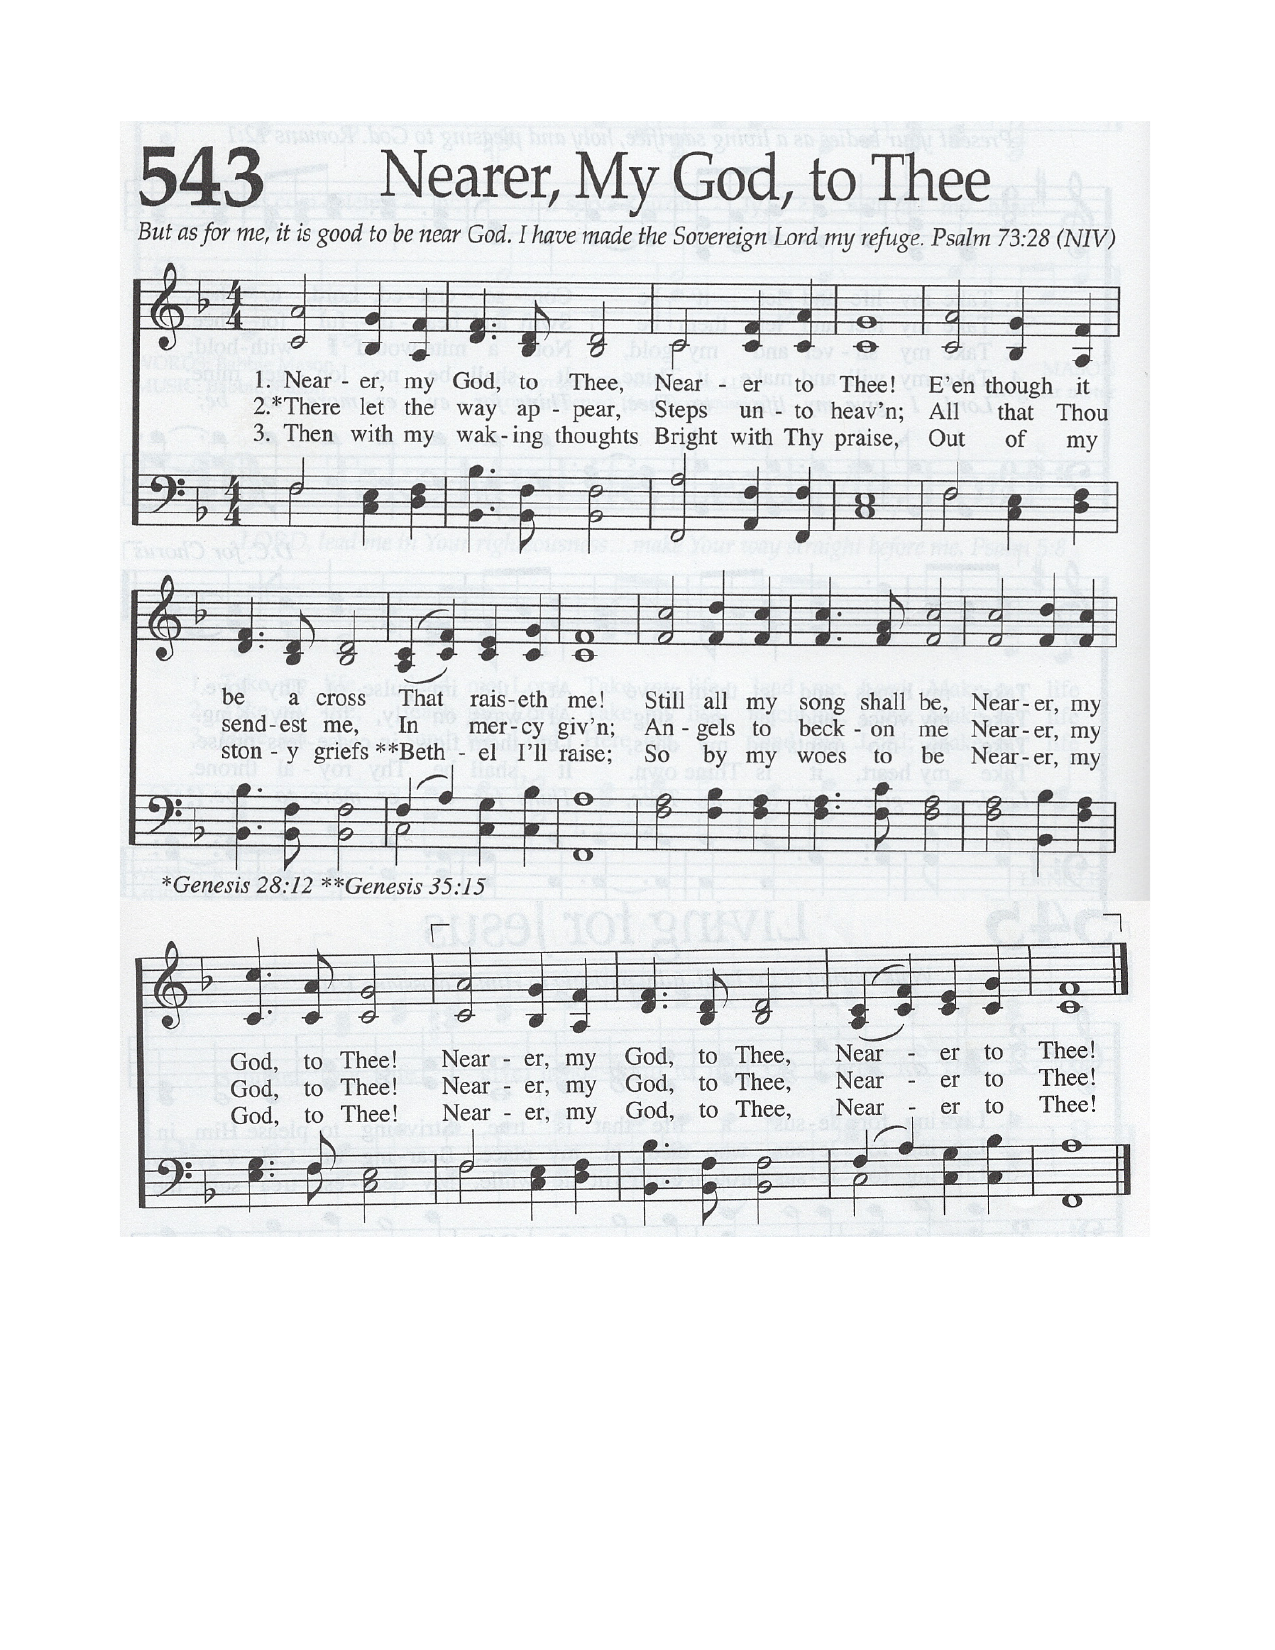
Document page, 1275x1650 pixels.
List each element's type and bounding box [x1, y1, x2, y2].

picture [827, 919, 1151, 995]
picture [119, 562, 875, 812]
